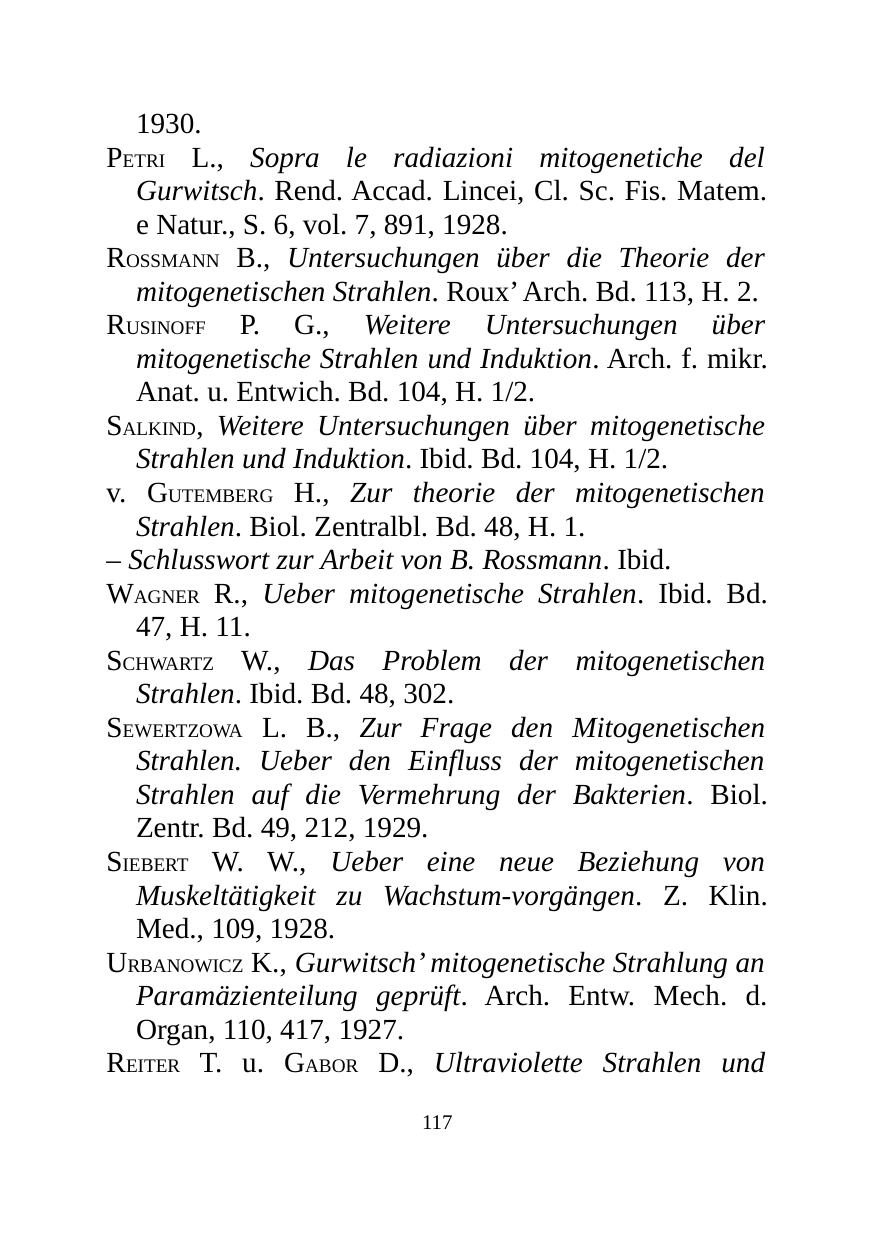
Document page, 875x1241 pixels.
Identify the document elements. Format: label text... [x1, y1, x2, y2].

text Rusinoff P. G., Weitere Untersuchungen über mitogenetische Strahlen und Induktion. Arch. f. mikr. Anat. u. Entwich. Bd. 104, H. 1/2. [106, 307, 768, 408]
text Schwartz W., Das Problem der mitogenetischen Strahlen. Ibid. Bd. 48, 302. [106, 643, 768, 710]
text Siebert W. W., Ueber eine neue Beziehung von Muskeltätigkeit zu Wachstum-vorgängen. Z. Klin. Med., 109, 1928. [106, 844, 768, 945]
text Sewertzowa L. B., Zur Frage den Mitogenetischen Strahlen. Ueber den Einfluss der mitogenetischen Strahlen auf die Vermehrung der Bakterien. Biol. Zentr. Bd. 49, 212, 1929. [106, 710, 768, 844]
text v. Gutemberg H., Zur theorie der mitogenetischen Strahlen. Biol. Zentralbl. Bd. 48, H. 1. [106, 475, 768, 542]
text Wagner R., Ueber mitogenetische Strahlen. Ibid. Bd. 47, H. 11. [106, 576, 768, 643]
text Urbanowicz K., Gurwitsch’ mitogenetische Strahlung an Paramäzienteilung geprüft. Arch. Entw. Mech. d. Organ, 110, 417, 1927. [106, 945, 768, 1045]
text Rossmann B., Untersuchungen über die Theorie der mitogenetischen Strahlen. Roux’ Arch. Bd. 113, H. 2. [106, 240, 768, 307]
text – Schlusswort zur Arbeit von B. Rossmann. Ibid. [106, 542, 768, 576]
text Salkind, Weitere Untersuchungen über mitogenetische Strahlen und Induktion. Ibid. Bd. 104, H. 1/2. [106, 408, 768, 475]
text Reiter T. u. Gabor D., Ultraviolette Strahlen und [106, 1045, 768, 1079]
text Petri L., Sopra le radiazioni mitogenetiche del Gurwitsch. Rend. Accad. Lincei, Cl. Sc. Fis. Matem. e Natur., S. 6, vol. 7, 891, 1928. [106, 140, 768, 240]
text 1930. [106, 106, 768, 140]
